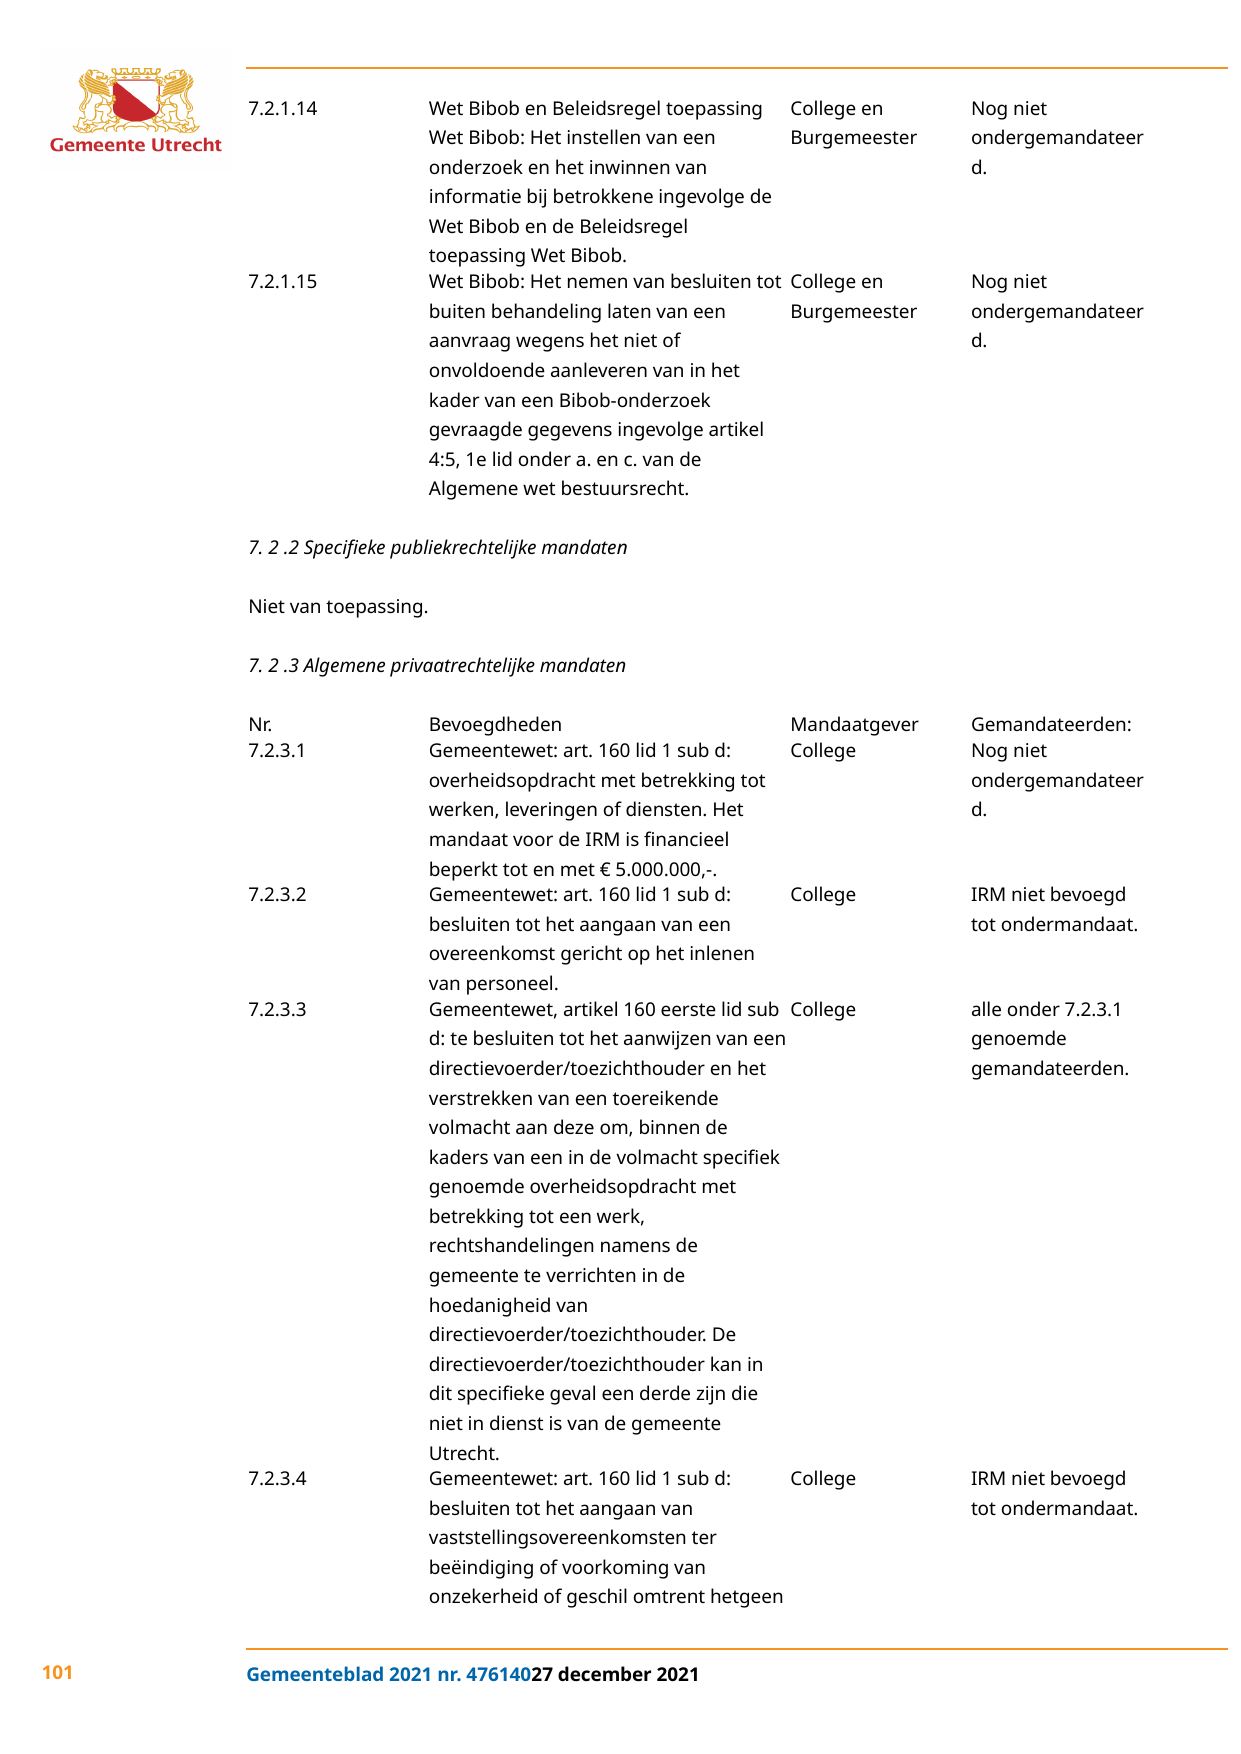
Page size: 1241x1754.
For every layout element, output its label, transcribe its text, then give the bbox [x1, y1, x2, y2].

table_cell 7.2.1.14 [248, 95, 429, 268]
table_cell College [790, 996, 971, 1465]
table_cell College [790, 881, 971, 996]
text 7. 2 .2 Specifieke publiekrechtelijke mandaten [248, 534, 1152, 560]
table_header Mandaatgever [790, 712, 971, 737]
table_cell College [790, 738, 971, 881]
table_cell Gemeentewet: art. 160 lid 1 sub d: besluiten tot het aangaan van vaststellingsovereenkomsten ter beëindiging of voorkoming van onzekerheid of geschil omtrent hetgeen [429, 1465, 790, 1609]
table_cell 7.2.1.15 [248, 269, 429, 501]
table_cell Nog niet ondergemandateerd. [971, 738, 1152, 881]
table_cell Gemeentewet: art. 160 lid 1 sub d: besluiten tot het aangaan van een overeenkomst gericht op het inlenen van personeel. [429, 881, 790, 996]
table_cell 7.2.3.1 [248, 738, 429, 881]
table_cell IRM niet bevoegd tot ondermandaat. [971, 881, 1152, 996]
text Niet van toepassing. [248, 593, 1152, 619]
table_cell Gemeentewet: art. 160 lid 1 sub d: overheidsopdracht met betrekking tot werken, leveringen of diensten. Het mandaat voor de IRM is financieel beperkt tot en met € 5.000.000,-. [429, 738, 790, 881]
table_cell alle onder 7.2.3.1 genoemde gemandateerden. [971, 996, 1152, 1465]
text 7. 2 .3 Algemene privaatrechtelijke mandaten [248, 652, 1152, 678]
table_cell Gemeentewet, artikel 160 eerste lid sub d: te besluiten tot het aanwijzen van een directievoerder/toezichthouder en het verstrekken van een toereikende volmacht aan deze om, binnen de kaders van een in de volmacht specifiek genoemde overheidsopdracht met betrekking tot een werk, rechtshandelingen namens de gemeente te verrichten in de hoedanigheid van directievoerder/toezichthouder. De directievoerder/toezichthouder kan in dit specifieke geval een derde zijn die niet in dienst is van de gemeente Utrecht. [429, 996, 790, 1465]
table_cell Wet Bibob en Beleidsregel toepassing Wet Bibob: Het instellen van een onderzoek en het inwinnen van informatie bij betrokkene ingevolge de Wet Bibob en de Beleidsregel toepassing Wet Bibob. [429, 95, 790, 268]
table_header Gemandateerden: [971, 712, 1152, 737]
table_header Nr. [248, 712, 429, 737]
table_header Bevoegdheden [429, 712, 790, 737]
table_cell Nog niet ondergemandateerd. [971, 95, 1152, 268]
picture [41, 47, 231, 172]
table_cell College en Burgemeester [790, 269, 971, 501]
table_cell 7.2.3.3 [248, 996, 429, 1465]
table_cell College en Burgemeester [790, 95, 971, 268]
table_cell 7.2.3.4 [248, 1465, 429, 1609]
table_cell College [790, 1465, 971, 1609]
table_cell IRM niet bevoegd tot ondermandaat. [971, 1465, 1152, 1609]
table_cell Wet Bibob: Het nemen van besluiten tot buiten behandeling laten van een aanvraag wegens het niet of onvoldoende aanleveren van in het kader van een Bibob-onderzoek gevraagde gegevens ingevolge artikel 4:5, 1e lid onder a. en c. van de Algemene wet bestuursrecht. [429, 269, 790, 501]
table_cell 7.2.3.2 [248, 881, 429, 996]
table_cell Nog niet ondergemandateerd. [971, 269, 1152, 501]
